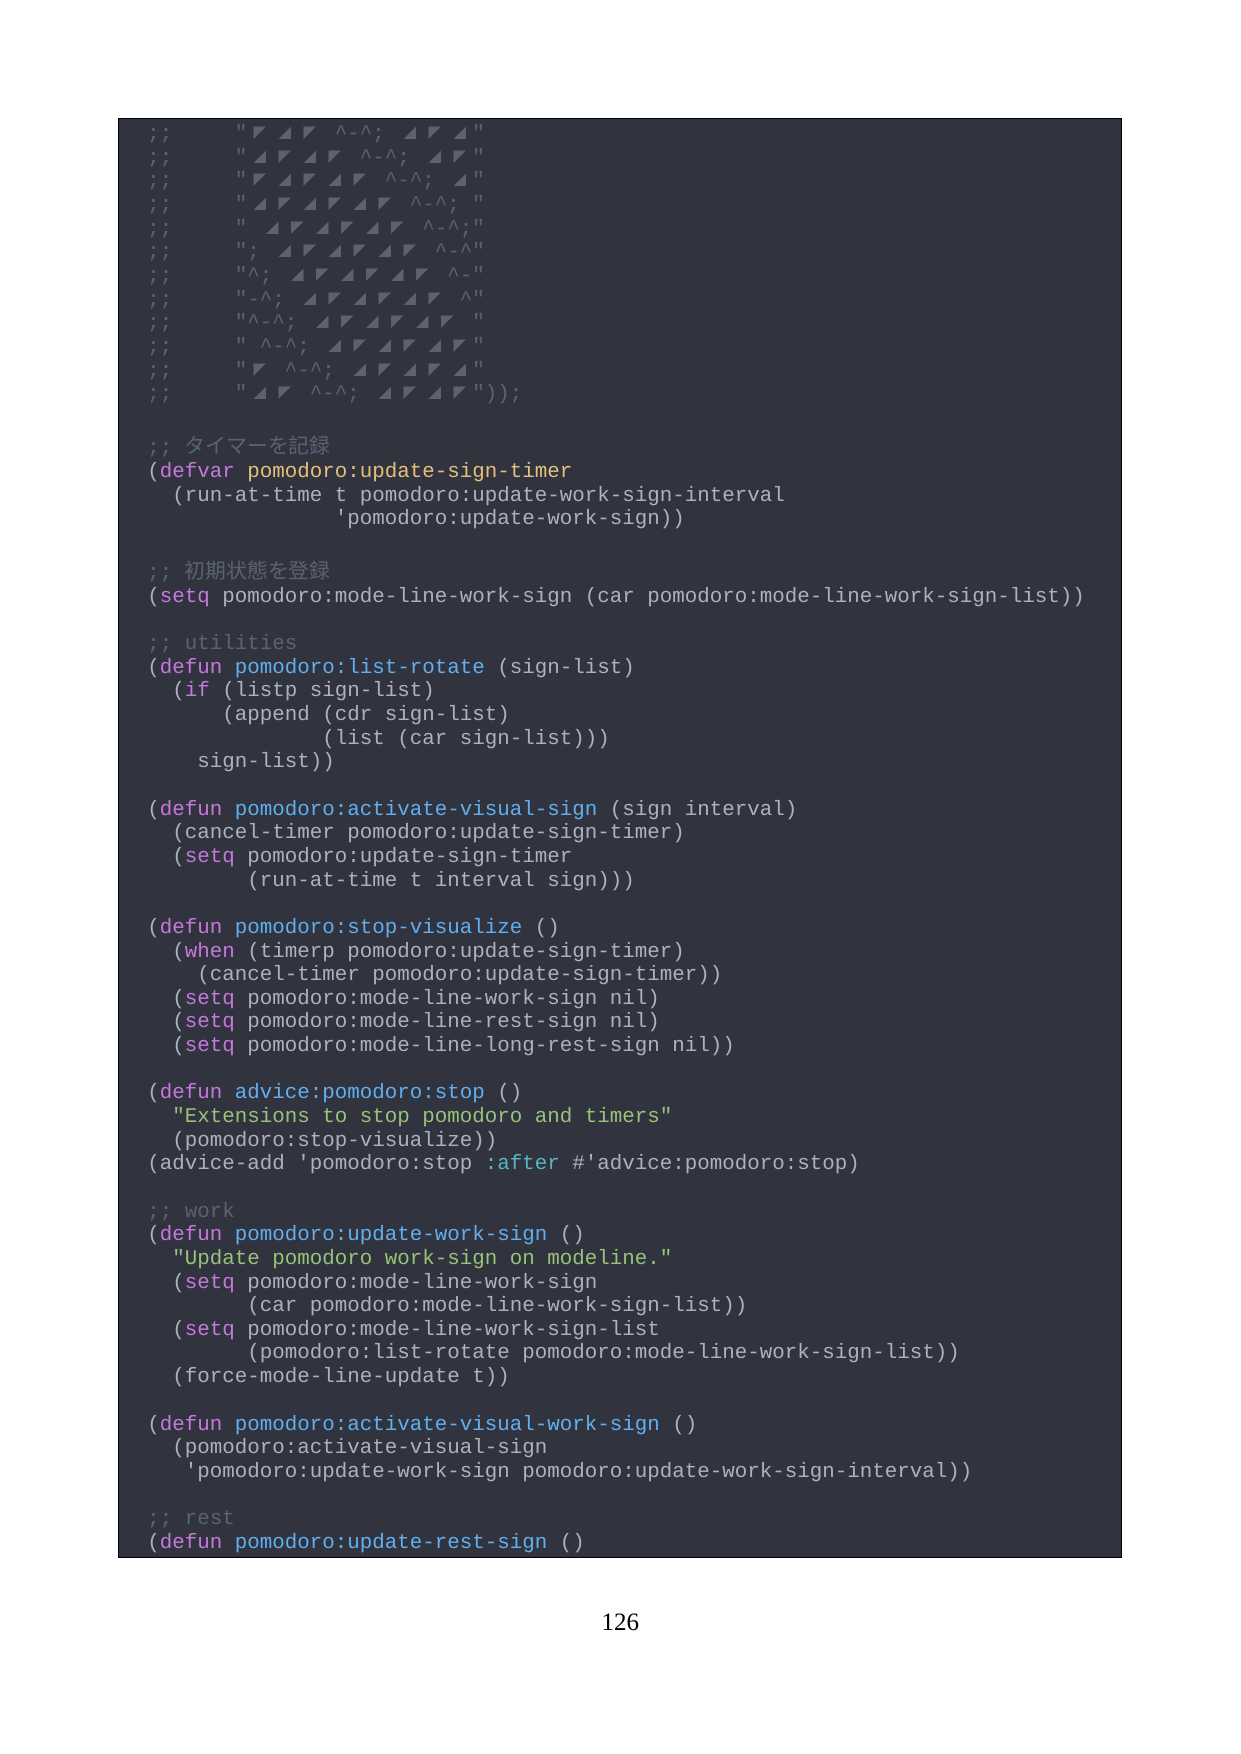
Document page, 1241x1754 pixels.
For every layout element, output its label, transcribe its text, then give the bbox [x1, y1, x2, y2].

text ;; "^; ◢◤◢◤◢◤ ^-" [119, 260, 1121, 284]
text (cancel-timer pomodoro:update-sign-timer)) [119, 959, 1121, 983]
text ;; "◤ ^-^; ◢◤◢◤◢" [119, 354, 1121, 378]
text (defun advice:pomodoro:stop () [119, 1077, 1121, 1101]
text (advice-add 'pomodoro:stop :after #'advice:pomodoro:stop) [119, 1148, 1121, 1172]
text (defun pomodoro:list-rotate (sign-list) [119, 652, 1121, 676]
text ;; rest [119, 1503, 1121, 1527]
text ;; "^-^; ◢◤◢◤◢◤ " [119, 307, 1121, 331]
text (defvar pomodoro:update-sign-timer [119, 456, 1121, 479]
text "Extensions to stop pomodoro and timers" [119, 1101, 1121, 1125]
text (setq pomodoro:mode-line-work-sign (car pomodoro:mode-line-work-sign-list)) [119, 581, 1121, 604]
text (when (timerp pomodoro:update-sign-timer) [119, 936, 1121, 959]
text (defun pomodoro:stop-visualize () [119, 912, 1121, 936]
text ;; "◢◤ ^-^; ◢◤◢◤")); [119, 378, 1121, 402]
text (force-mode-line-update t)) [119, 1361, 1121, 1385]
text (pomodoro:activate-visual-sign [119, 1432, 1121, 1456]
text (run-at-time t interval sign))) [119, 865, 1121, 888]
text (cancel-timer pomodoro:update-sign-timer) [119, 817, 1121, 841]
text (if (listp sign-list) [119, 676, 1121, 699]
text ;; "◢◤◢◤◢◤ ^-^; " [119, 189, 1121, 213]
text ;; " ◢◤◢◤◢◤ ^-^;" [119, 213, 1121, 236]
text sign-list)) [119, 746, 1121, 770]
text ;; "◤◢◤ ^-^; ◢◤◢" [119, 119, 1121, 142]
text (run-at-time t pomodoro:update-work-sign-interval [119, 479, 1121, 503]
text (setq pomodoro:update-sign-timer [119, 841, 1121, 865]
text 'pomodoro:update-work-sign)) [119, 503, 1121, 527]
text (defun pomodoro:update-work-sign () [119, 1219, 1121, 1243]
text (append (cdr sign-list) [119, 699, 1121, 723]
text ;; "; ◢◤◢◤◢◤ ^-^" [119, 236, 1121, 260]
text ;; タイマーを記録 [119, 426, 1121, 456]
text (pomodoro:stop-visualize)) [119, 1125, 1121, 1148]
text ;; work [119, 1196, 1121, 1219]
text (defun pomodoro:activate-visual-work-sign () [119, 1408, 1121, 1432]
text (setq pomodoro:mode-line-work-sign [119, 1267, 1121, 1290]
text (car pomodoro:mode-line-work-sign-list)) [119, 1290, 1121, 1314]
text (setq pomodoro:mode-line-long-rest-sign nil)) [119, 1030, 1121, 1054]
text (setq pomodoro:mode-line-rest-sign nil) [119, 1007, 1121, 1030]
text ;; "-^; ◢◤◢◤◢◤ ^" [119, 284, 1121, 307]
text ;; utilities [119, 628, 1121, 652]
text (pomodoro:list-rotate pomodoro:mode-line-work-sign-list)) [119, 1338, 1121, 1361]
text (defun pomodoro:update-rest-sign () [119, 1527, 1121, 1557]
text (defun pomodoro:activate-visual-sign (sign interval) [119, 794, 1121, 817]
text ;; "◤◢◤◢◤ ^-^; ◢" [119, 165, 1121, 189]
text (list (car sign-list))) [119, 723, 1121, 746]
text (setq pomodoro:mode-line-work-sign-list [119, 1314, 1121, 1338]
text ;; 初期状態を登録 [119, 551, 1121, 581]
text ;; "◢◤◢◤ ^-^; ◢◤" [119, 142, 1121, 165]
text "Update pomodoro work-sign on modeline." [119, 1243, 1121, 1267]
text (setq pomodoro:mode-line-work-sign nil) [119, 983, 1121, 1007]
text 'pomodoro:update-work-sign pomodoro:update-work-sign-interval)) [119, 1456, 1121, 1479]
text ;; " ^-^; ◢◤◢◤◢◤" [119, 331, 1121, 354]
